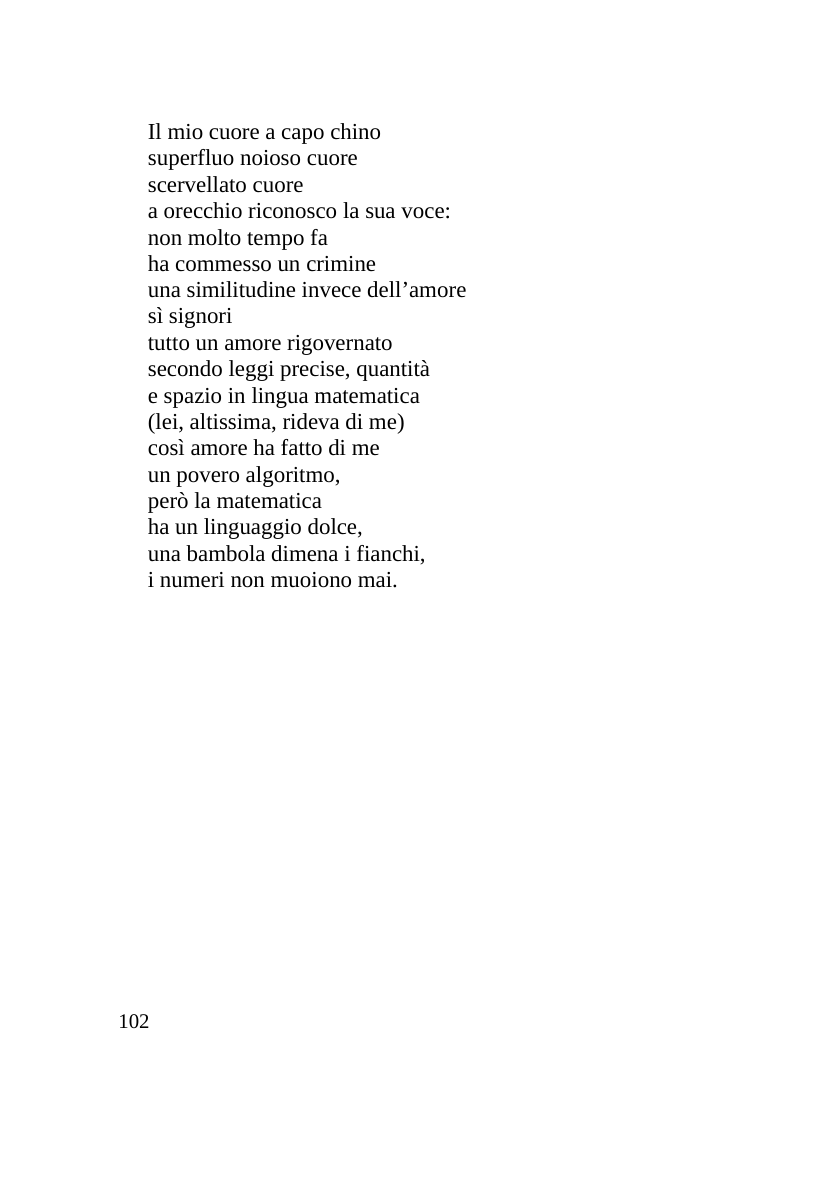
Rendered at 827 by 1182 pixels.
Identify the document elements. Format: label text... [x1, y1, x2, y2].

text scervellato cuore [148, 171, 709, 197]
text tutto un amore rigovernato [148, 329, 709, 355]
text una bambola dimena i fianchi, [148, 540, 709, 566]
text ha commesso un crimine [148, 250, 709, 276]
text sì signori [148, 303, 709, 329]
text una similitudine invece dell’amore [148, 276, 709, 303]
text ha un linguaggio dolce, [148, 513, 709, 540]
text (lei, altissima, rideva di me) [148, 408, 709, 434]
text non molto tempo fa [148, 223, 709, 250]
text Il mio cuore a capo chino [148, 118, 709, 144]
text a orecchio riconosco la sua voce: [148, 197, 709, 223]
text però la matematica [148, 487, 709, 513]
text e spazio in lingua matematica [148, 382, 709, 408]
text un povero algoritmo, [148, 461, 709, 487]
text secondo leggi precise, quantità [148, 355, 709, 382]
text così amore ha fatto di me [148, 434, 709, 461]
text i numeri non muoiono mai. [148, 566, 709, 592]
text superfluo noioso cuore [148, 144, 709, 171]
